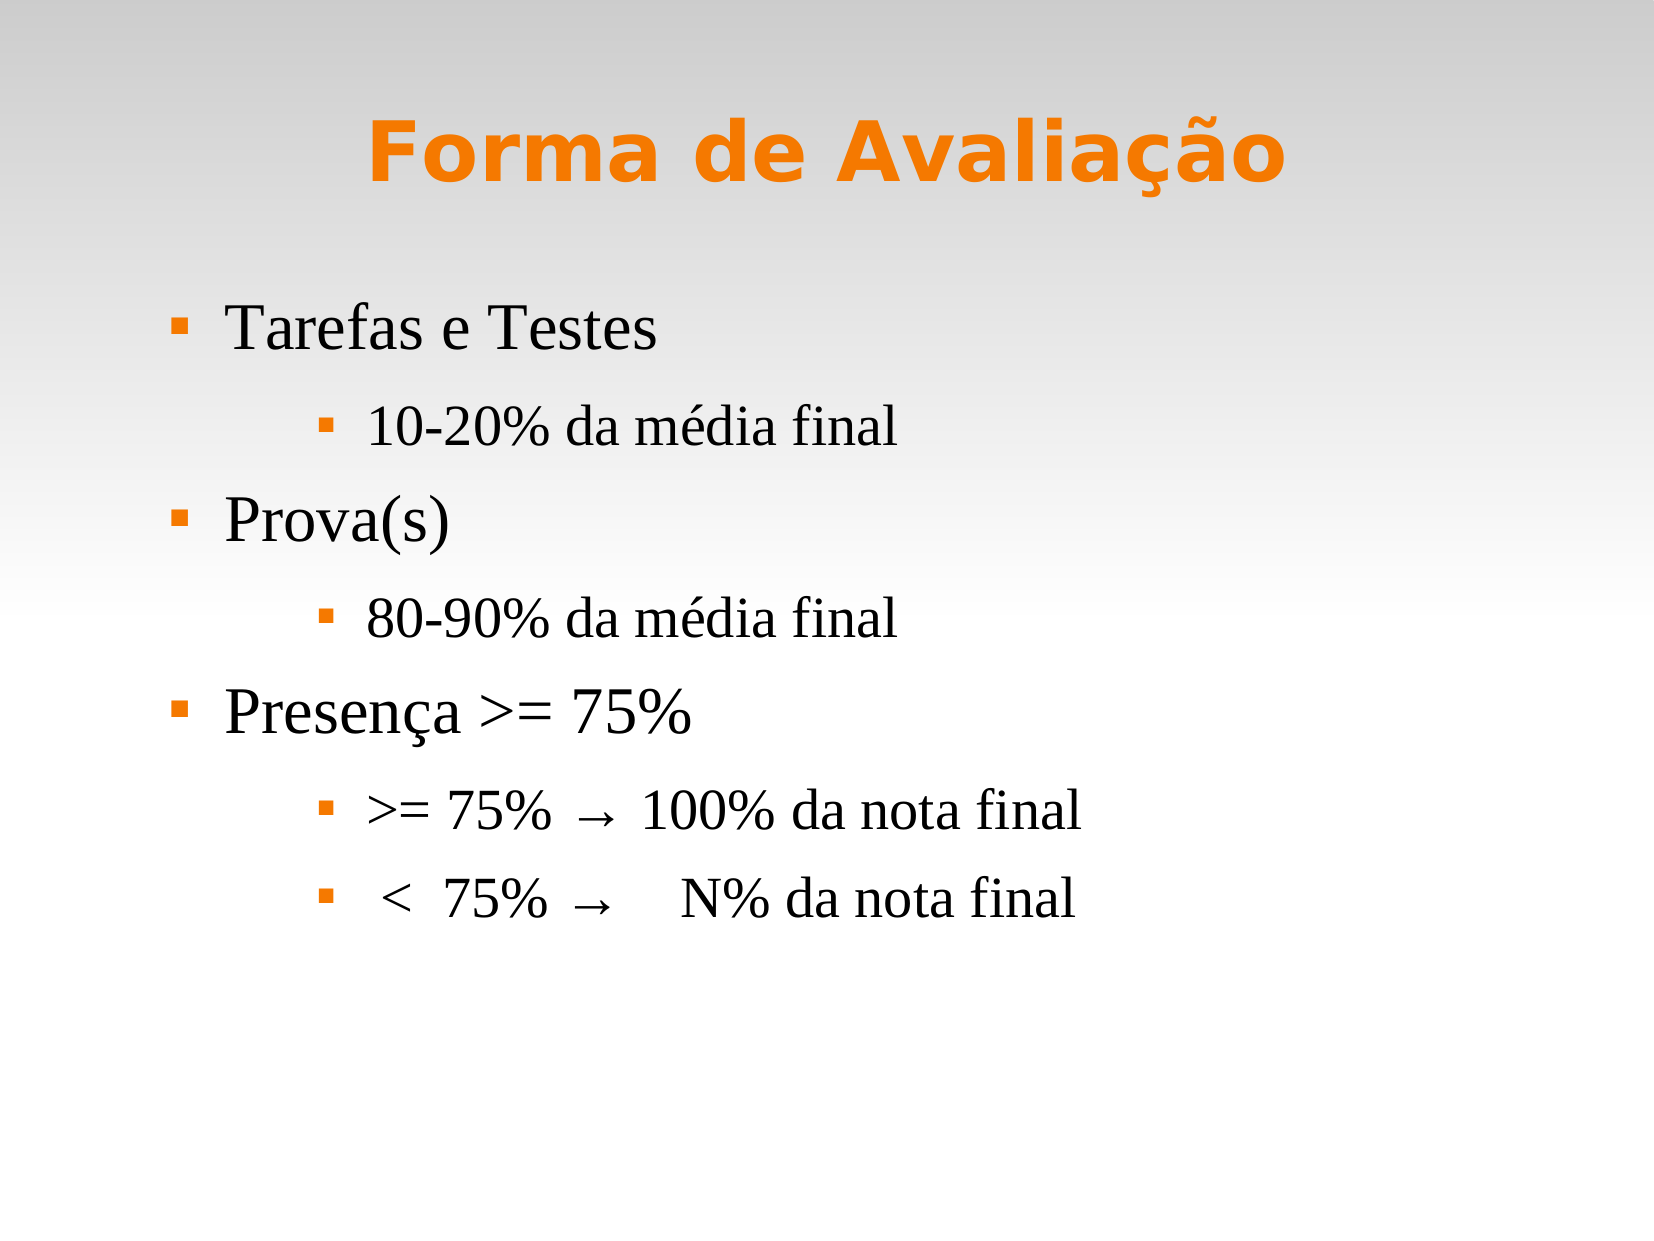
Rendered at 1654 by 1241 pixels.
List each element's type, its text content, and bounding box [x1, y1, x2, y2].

list Tarefas e Testes 10-20% da média final Prova(s) 80-90% da média final Presença >= 75% >= 75% → 100% da nota final < 75% → N% da nota final [82, 290, 1571, 1109]
title Forma de Avaliação [82, 49, 1571, 257]
